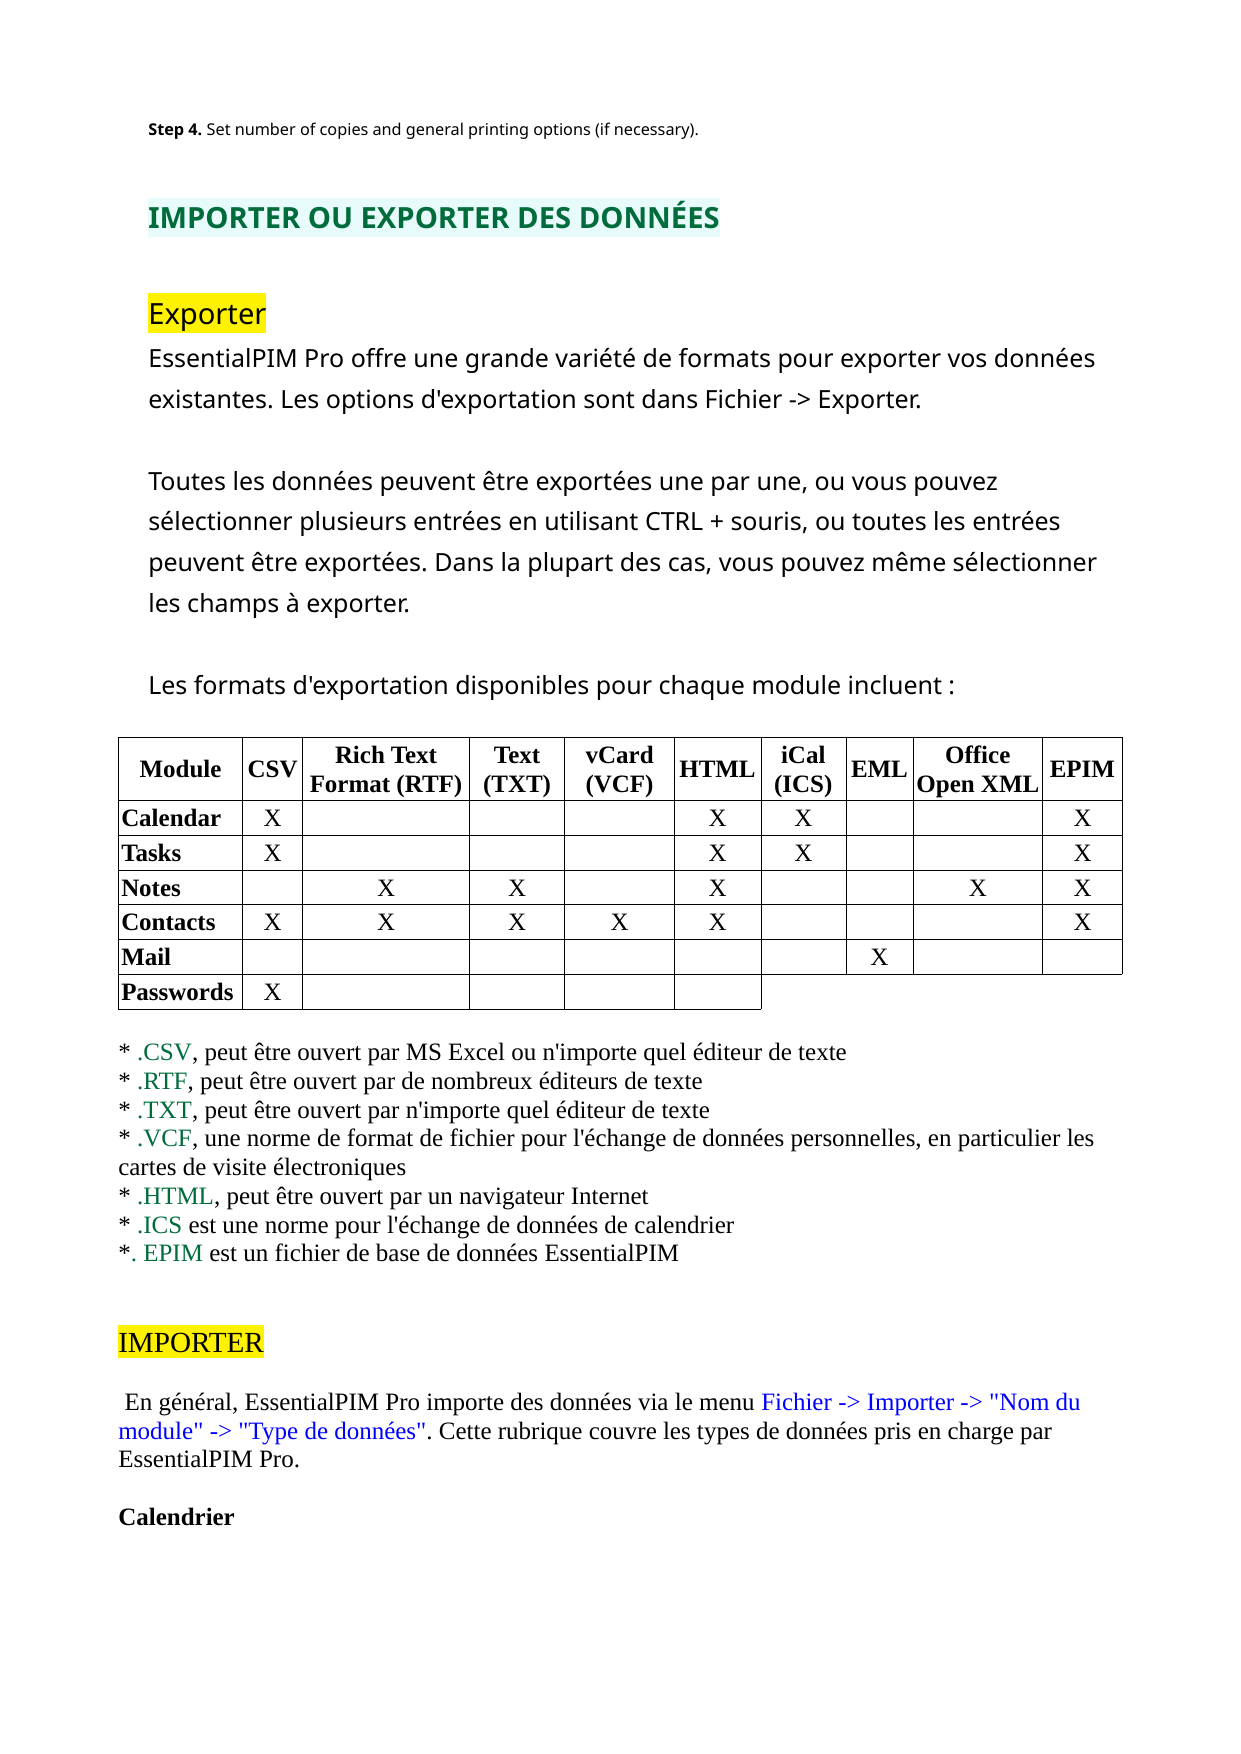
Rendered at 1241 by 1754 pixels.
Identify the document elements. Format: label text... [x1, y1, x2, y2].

table_cell [675, 975, 761, 1008]
text En général, EssentialPIM Pro importe des données via le menu Fichier -> Importer -> "Nom du module" -> "Type de données". Cette rubrique couvre les types de données pris en charge par EssentialPIM Pro. [118, 1387, 1122, 1473]
table_cell X [243, 905, 302, 939]
table_cell [847, 801, 913, 835]
table_cell X [762, 801, 846, 835]
table_cell X [914, 871, 1042, 904]
table_cell X [243, 836, 302, 870]
table_cell [470, 940, 564, 974]
table_cell [1043, 940, 1122, 974]
text * .ICS est une norme pour l'échange de données de calendrier [118, 1210, 1122, 1238]
table_cell [470, 801, 564, 835]
table_cell [914, 905, 1042, 939]
table_cell [243, 940, 302, 974]
text Calendrier [118, 1502, 1122, 1531]
text *. EPIM est un fichier de base de données EssentialPIM [118, 1238, 1122, 1267]
table_cell X [243, 975, 302, 1008]
table_cell X [1043, 905, 1122, 939]
table_cell [847, 905, 913, 939]
text * .VCF, une norme de format de fichier pour l'échange de données personnelles, en particulier les cartes de visite électroniques [118, 1123, 1122, 1181]
table_cell X [675, 836, 761, 870]
table_cell [914, 801, 1042, 835]
table_cell [762, 871, 846, 904]
table_cell X [470, 905, 564, 939]
table_header EPIM [1043, 738, 1122, 800]
text Exporter [148, 293, 1109, 333]
table_cell [565, 801, 674, 835]
text * .CSV, peut être ouvert par MS Excel ou n'importe quel éditeur de texte [118, 1037, 1122, 1066]
table_cell [847, 871, 913, 904]
table_cell X [470, 871, 564, 904]
table_cell [243, 871, 302, 904]
table_cell X [565, 905, 674, 939]
table_header CSV [243, 738, 302, 800]
table_cell Tasks [119, 836, 242, 870]
table_cell X [303, 905, 469, 939]
table_cell [762, 975, 1122, 1008]
table_cell X [303, 871, 469, 904]
table_cell X [675, 905, 761, 939]
table_cell [762, 940, 846, 974]
table_cell X [675, 871, 761, 904]
table_cell [565, 836, 674, 870]
table_header Module [119, 738, 242, 800]
table_cell [565, 871, 674, 904]
table_cell [565, 975, 674, 1008]
table_header EML [847, 738, 913, 800]
table_cell [303, 975, 469, 1008]
table_cell [847, 836, 913, 870]
table_cell [565, 940, 674, 974]
table_cell [303, 836, 469, 870]
text Step 4. Set number of copies and general printing options (if necessary). [148, 118, 1109, 140]
table_cell X [847, 940, 913, 974]
table_cell X [1043, 836, 1122, 870]
table_cell [675, 940, 761, 974]
table_header Rich Text Format (RTF) [303, 738, 469, 800]
table_header Text (TXT) [470, 738, 564, 800]
table_cell [303, 940, 469, 974]
table_cell Calendar [119, 801, 242, 835]
text IMPORTER OU EXPORTER DES DONNÉES [148, 198, 1109, 237]
text * .TXT, peut être ouvert par n'importe quel éditeur de texte [118, 1095, 1122, 1123]
table_cell [470, 836, 564, 870]
table_header iCal (ICS) [762, 738, 846, 800]
table_header vCard (VCF) [565, 738, 674, 800]
table_cell X [1043, 871, 1122, 904]
table_cell [303, 801, 469, 835]
text * .RTF, peut être ouvert par de nombreux éditeurs de texte [118, 1066, 1122, 1095]
text IMPORTER [118, 1325, 1122, 1358]
table_cell X [762, 836, 846, 870]
text EssentialPIM Pro offre une grande variété de formats pour exporter vos données existantes. Les options d'exportation sont dans Fichier -> Exporter. [148, 341, 1109, 416]
table_cell X [675, 801, 761, 835]
text Les formats d'exportation disponibles pour chaque module incluent : [148, 667, 1109, 701]
table_cell Mail [119, 940, 242, 974]
table_cell Notes [119, 871, 242, 904]
table_header Office Open XML [914, 738, 1042, 800]
table_cell X [243, 801, 302, 835]
table_cell [762, 905, 846, 939]
table_cell Contacts [119, 905, 242, 939]
table_cell [914, 940, 1042, 974]
text * .HTML, peut être ouvert par un navigateur Internet [118, 1181, 1122, 1210]
table_cell Passwords [119, 975, 242, 1008]
table_header HTML [675, 738, 761, 800]
table_cell [470, 975, 564, 1008]
table_cell X [1043, 801, 1122, 835]
table_cell [914, 836, 1042, 870]
text Toutes les données peuvent être exportées une par une, ou vous pouvez sélectionner plusieurs entrées en utilisant CTRL + souris, ou toutes les entrées peuvent être exportées. Dans la plupart des cas, vous pouvez même sélectionner les champs à exporter. [148, 463, 1109, 620]
